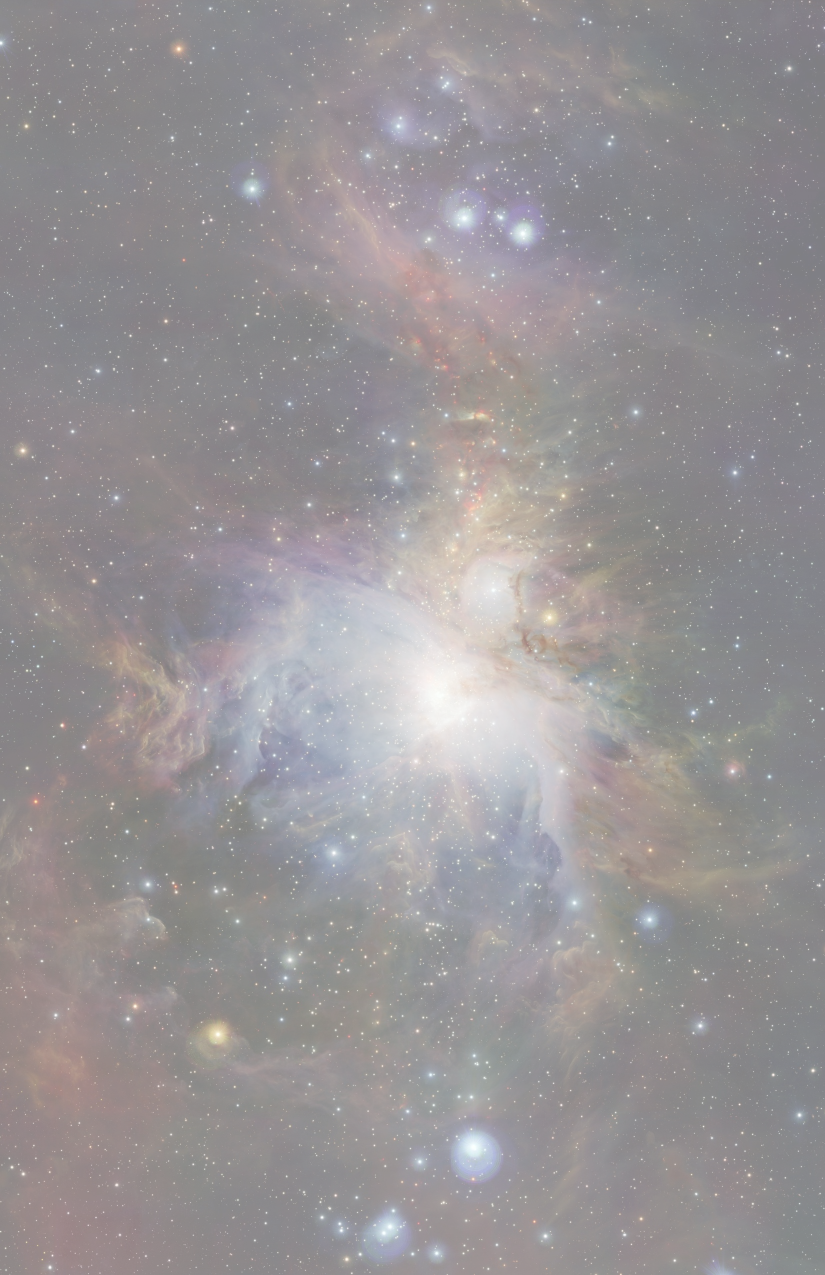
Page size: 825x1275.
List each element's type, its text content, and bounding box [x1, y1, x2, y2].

text 33 ...he shall make atonement for the tabernacle... [0, 0, 825, 1275]
